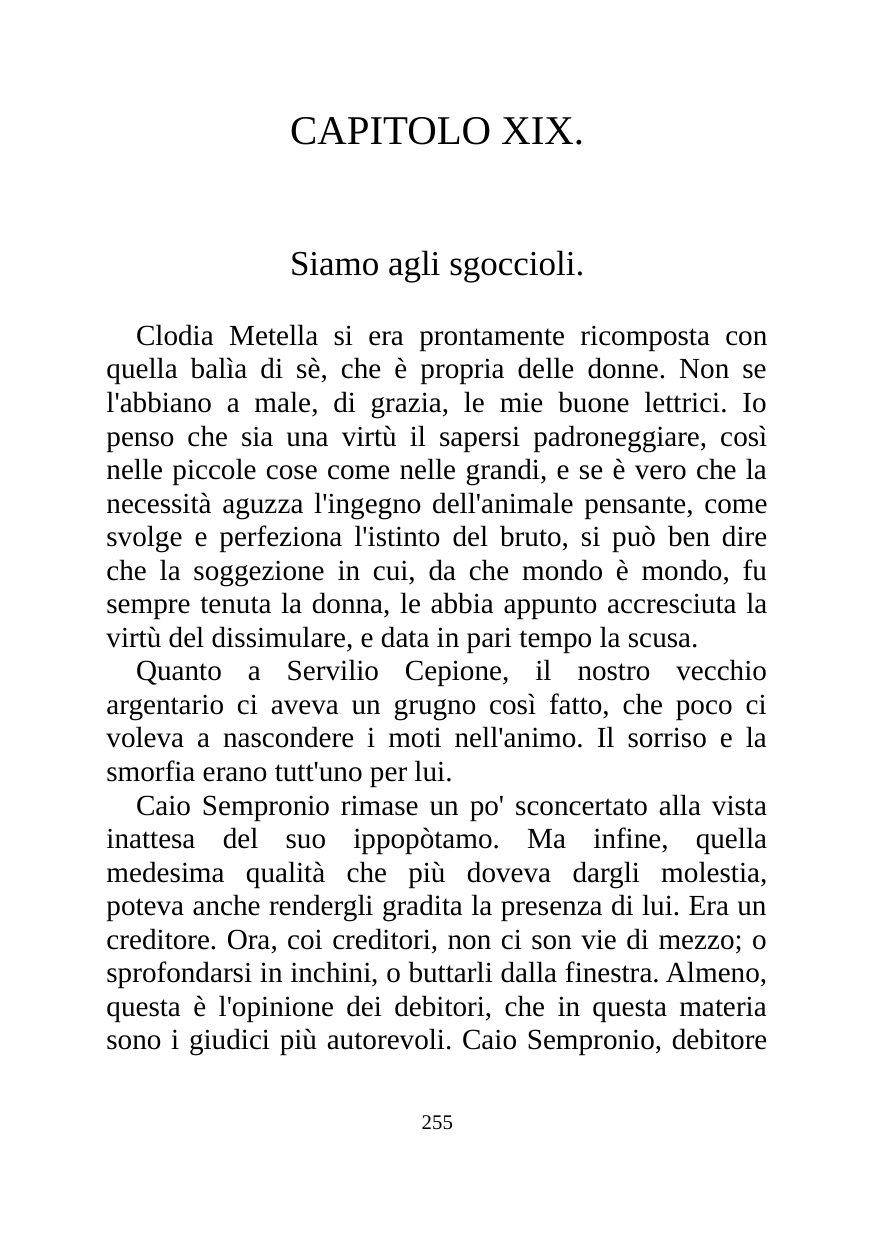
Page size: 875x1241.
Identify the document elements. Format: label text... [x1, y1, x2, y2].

text Caio Sempronio rimase un po' sconcertato alla vista inattesa del suo ippopòtamo. Ma infine, quella medesima qualità che più doveva dargli molestia, poteva anche rendergli gradita la presenza di lui. Era un creditore. Ora, coi creditori, non ci son vie di mezzo; o sprofondarsi in inchini, o buttarli dalla finestra. Almeno, questa è l'opinione dei debitori, che in questa materia sono i giudici più autorevoli. Caio Sempronio, debitore [106, 788, 768, 1056]
text Quanto a Servilio Cepione, il nostro vecchio argentario ci aveva un grugno così fatto, che poco ci voleva a nascondere i moti nell'animo. Il sorriso e la smorfia erano tutt'uno per lui. [106, 653, 768, 788]
text Clodia Metella si era prontamente ricomposta con quella balìa di sè, che è propria delle donne. Non se l'abbiano a male, di grazia, le mie buone lettrici. Io penso che sia una virtù il sapersi padroneggiare, così nelle piccole cose come nelle grandi, e se è vero che la necessità aguzza l'ingegno dell'animale pensante, come svolge e perfeziona l'istinto del bruto, si può ben dire che la soggezione in cui, da che mondo è mondo, fu sempre tenuta la donna, le abbia appunto accresciuta la virtù del dissimulare, e data in pari tempo la scusa. [106, 318, 768, 653]
subtitle Siamo agli sgoccioli. [106, 242, 768, 283]
subtitle CAPITOLO XIX. [106, 106, 768, 153]
